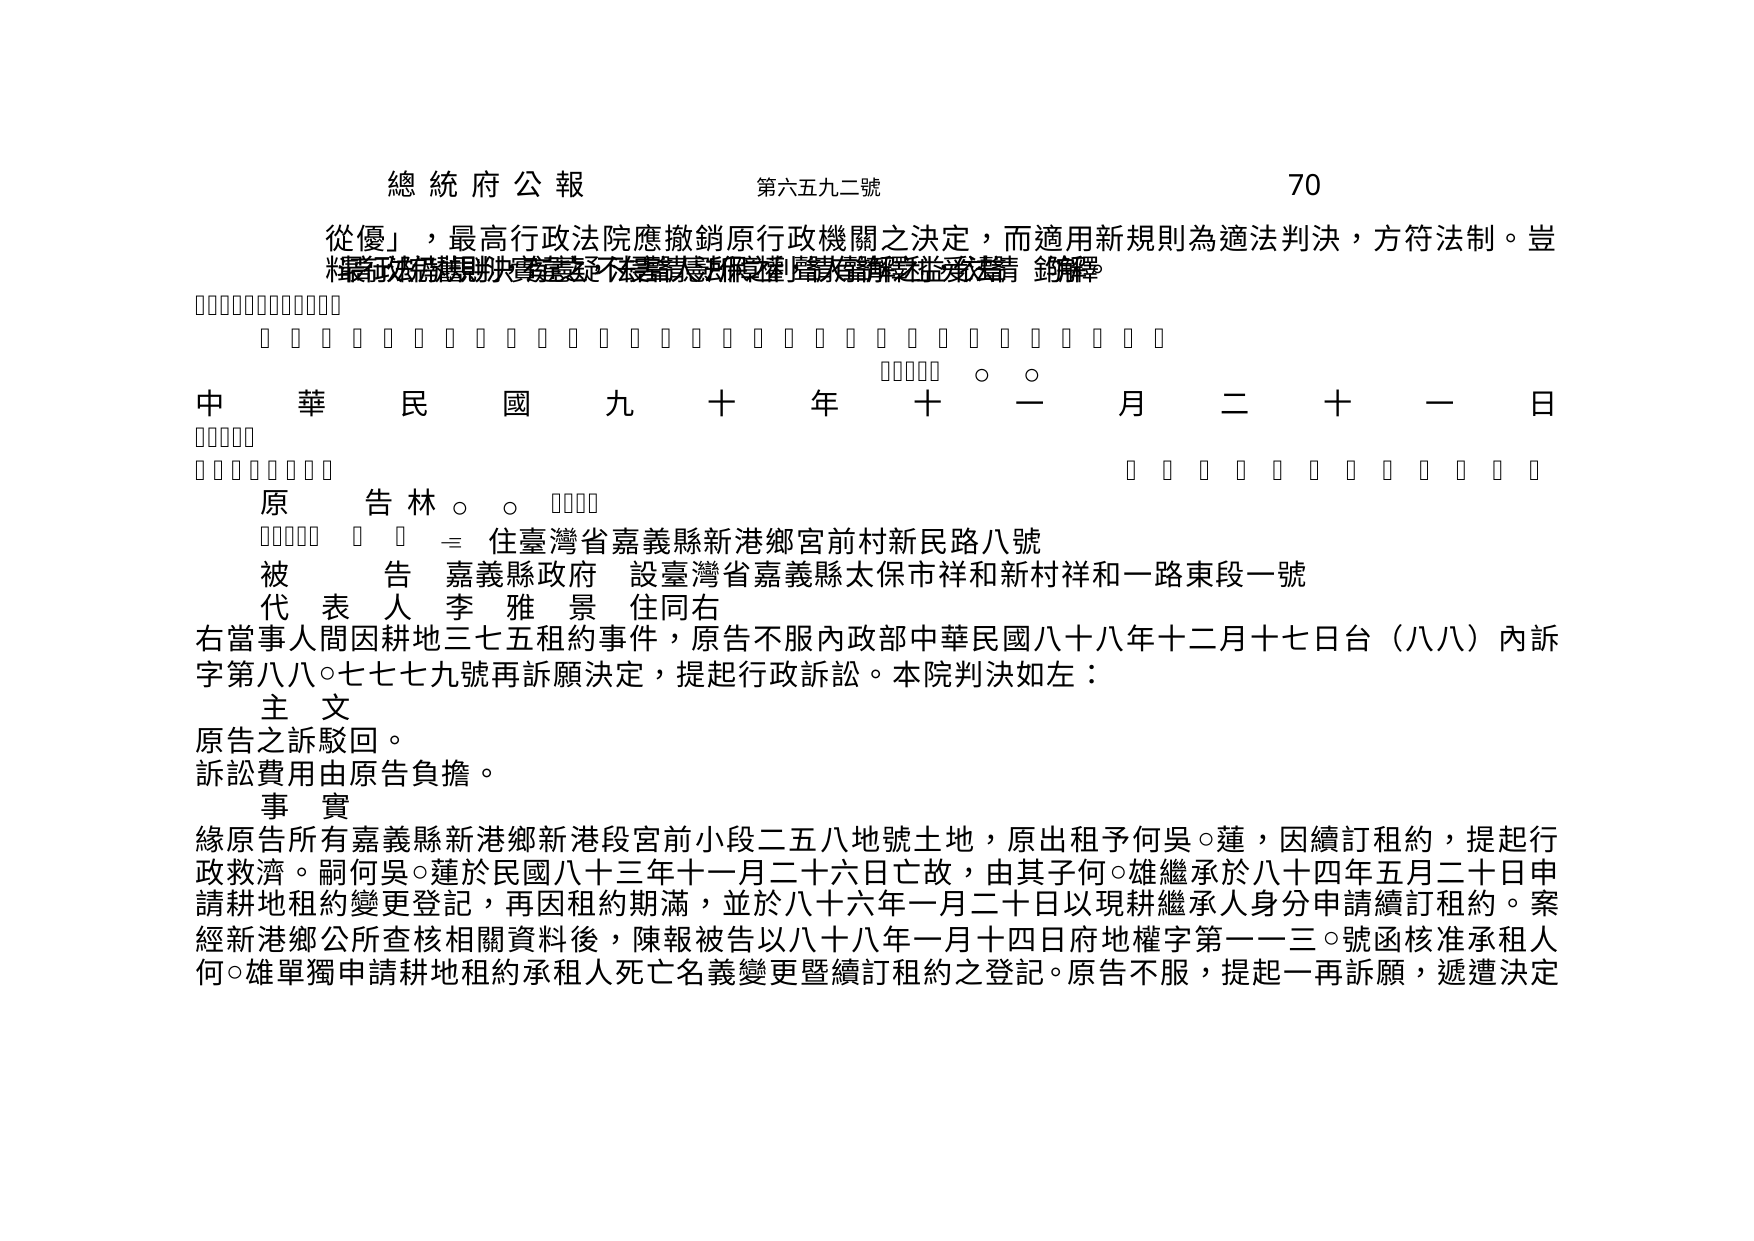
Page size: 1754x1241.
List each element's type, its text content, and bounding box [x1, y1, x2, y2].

text 緣原告所有嘉義縣新港鄉新港段宮前小段二五八地號土地，原出租予何吳○蓮，因續訂租約，提起行政救濟。嗣何吳○蓮於民國八十三年十一月二十六日亡故，由其子何○雄繼承於八十四年五月二十日申請耕地租約變更登記，再因租約期滿，並於八十六年一月二十日以現耕繼承人身分申請續訂租約。案經新港鄉公所查核相關資料後，陳報被告以八十八年一月十四日府地權字第一一三○號函核准承租人何○雄單獨申請耕地租約承租人死亡名義變更暨續訂租約之登記。原告不服，提起一再訴願，遞遭決定 [195, 821, 1559, 987]
text 代 表 人 李 雅 景 住同右 [260, 589, 1559, 623]
text 訴訟費用由原告負擔。 [195, 755, 1559, 788]
text 中華民國九十年十一月二十一日 [195, 391, 1559, 424]
text 事 實 [260, 788, 1559, 821]
text 右當事人間因耕地三七五租約事件，原告不服內政部中華民國八十八年十二月十七日台（八八）內訴字第八八○七七七九號再訴願決定，提起行政訴訟。本院判決如左： [195, 623, 1559, 689]
text （附件一） [195, 424, 1559, 457]
text 原 告 林 ○ ○ 住（略） [260, 490, 1559, 523]
text 伍、關係文件名稱及件數： [195, 291, 1559, 324]
text 被 告 嘉義縣政府 設臺灣省嘉義縣太保市祥和新村祥和一路東段一號 [260, 556, 1559, 589]
text 最高行政法院判決 九十年度判字第一一八九號 [195, 457, 1559, 490]
text 聲請人：林 ○ ○ [880, 358, 1472, 391]
text 原告之訴駁回。 [195, 722, 1559, 755]
text 從優」，最高行政法院應撤銷原行政機關之決定，而適用新規則為適法判決，方符法制。豈料最高行政法院仍執舊規則判決，實有違憲之疑，不法侵害聲請人憲法所保障之權利，聲請人有聲請解釋之利益，爰依法聲請 鈞院解釋。 [260, 221, 1559, 291]
text 附件一、最高行政法院九十年度判字第一一八九號判決書影本一份。 [260, 324, 1559, 358]
text 訴訟代理人 林 顯  住臺灣省嘉義縣新港鄉宮前村新民路八號 [260, 523, 1559, 556]
text 主 文 [260, 689, 1559, 722]
